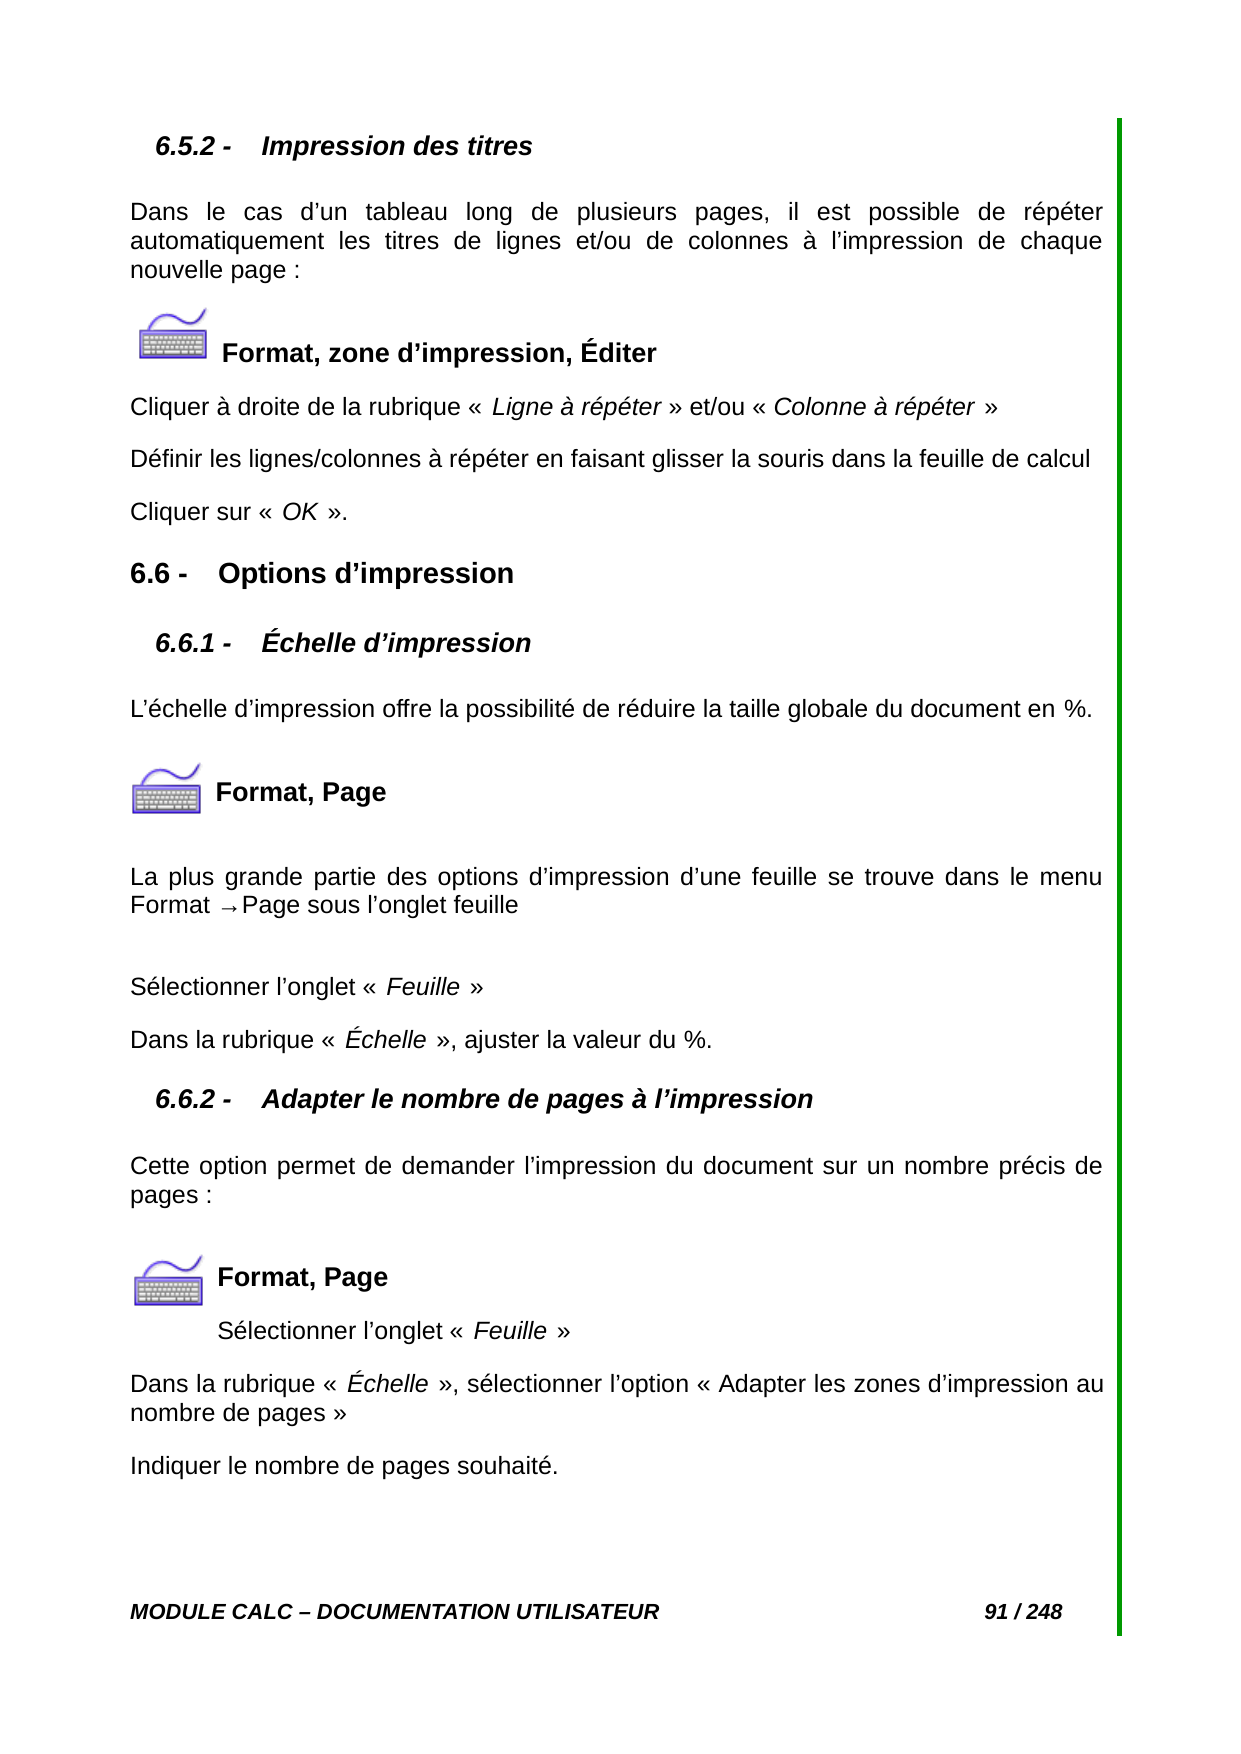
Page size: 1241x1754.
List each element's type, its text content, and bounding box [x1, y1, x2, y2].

text Dans la rubrique « Échelle », ajuster la valeur du %. [130, 1025, 1105, 1054]
text Format, Page [206, 1261, 1105, 1292]
text L’échelle d’impression offre la possibilité de réduire la taille globale du document en %. [130, 694, 1105, 723]
text Définir les lignes/colonnes à répéter en faisant glisser la souris dans la feuille de calcul [130, 444, 1105, 473]
text Cliquer sur « OK ». [130, 497, 1105, 526]
text Format, Page [204, 776, 1105, 807]
text Format, zone d’impression, Éditer [210, 337, 1105, 368]
picture [128, 752, 204, 828]
text Sélectionner l’onglet « Feuille » [130, 1316, 1105, 1345]
subtitle Impression des titres [155, 130, 1105, 161]
text Cette option permet de demander l’impression du document sur un nombre précis de pages : [130, 1151, 1105, 1209]
subtitle Options d’impression [130, 556, 1105, 589]
text Indiquer le nombre de pages souhaité. [130, 1451, 1105, 1479]
text Cliquer à droite de la rubrique « Ligne à répéter » et/ou « Colonne à répéter » [130, 392, 1105, 421]
text Dans le cas d’un tableau long de plusieurs pages, il est possible de répéter automatiquement les titres de lignes et/ou de colonnes à l’impression de chaque nouvelle page : [130, 197, 1105, 284]
subtitle Adapter le nombre de pages à l’impression [155, 1083, 1105, 1114]
subtitle Échelle d’impression [155, 627, 1105, 658]
text La plus grande partie des options d’impression d’une feuille se trouve dans le menu Format →Page sous l’onglet feuille [130, 861, 1105, 919]
text Sélectionner l’onglet « Feuille » [130, 972, 1105, 1001]
picture [135, 297, 210, 373]
picture [130, 1244, 206, 1320]
text Dans la rubrique « Échelle », sélectionner l’option « Adapter les zones d’impression au nombre de pages » [130, 1369, 1105, 1427]
